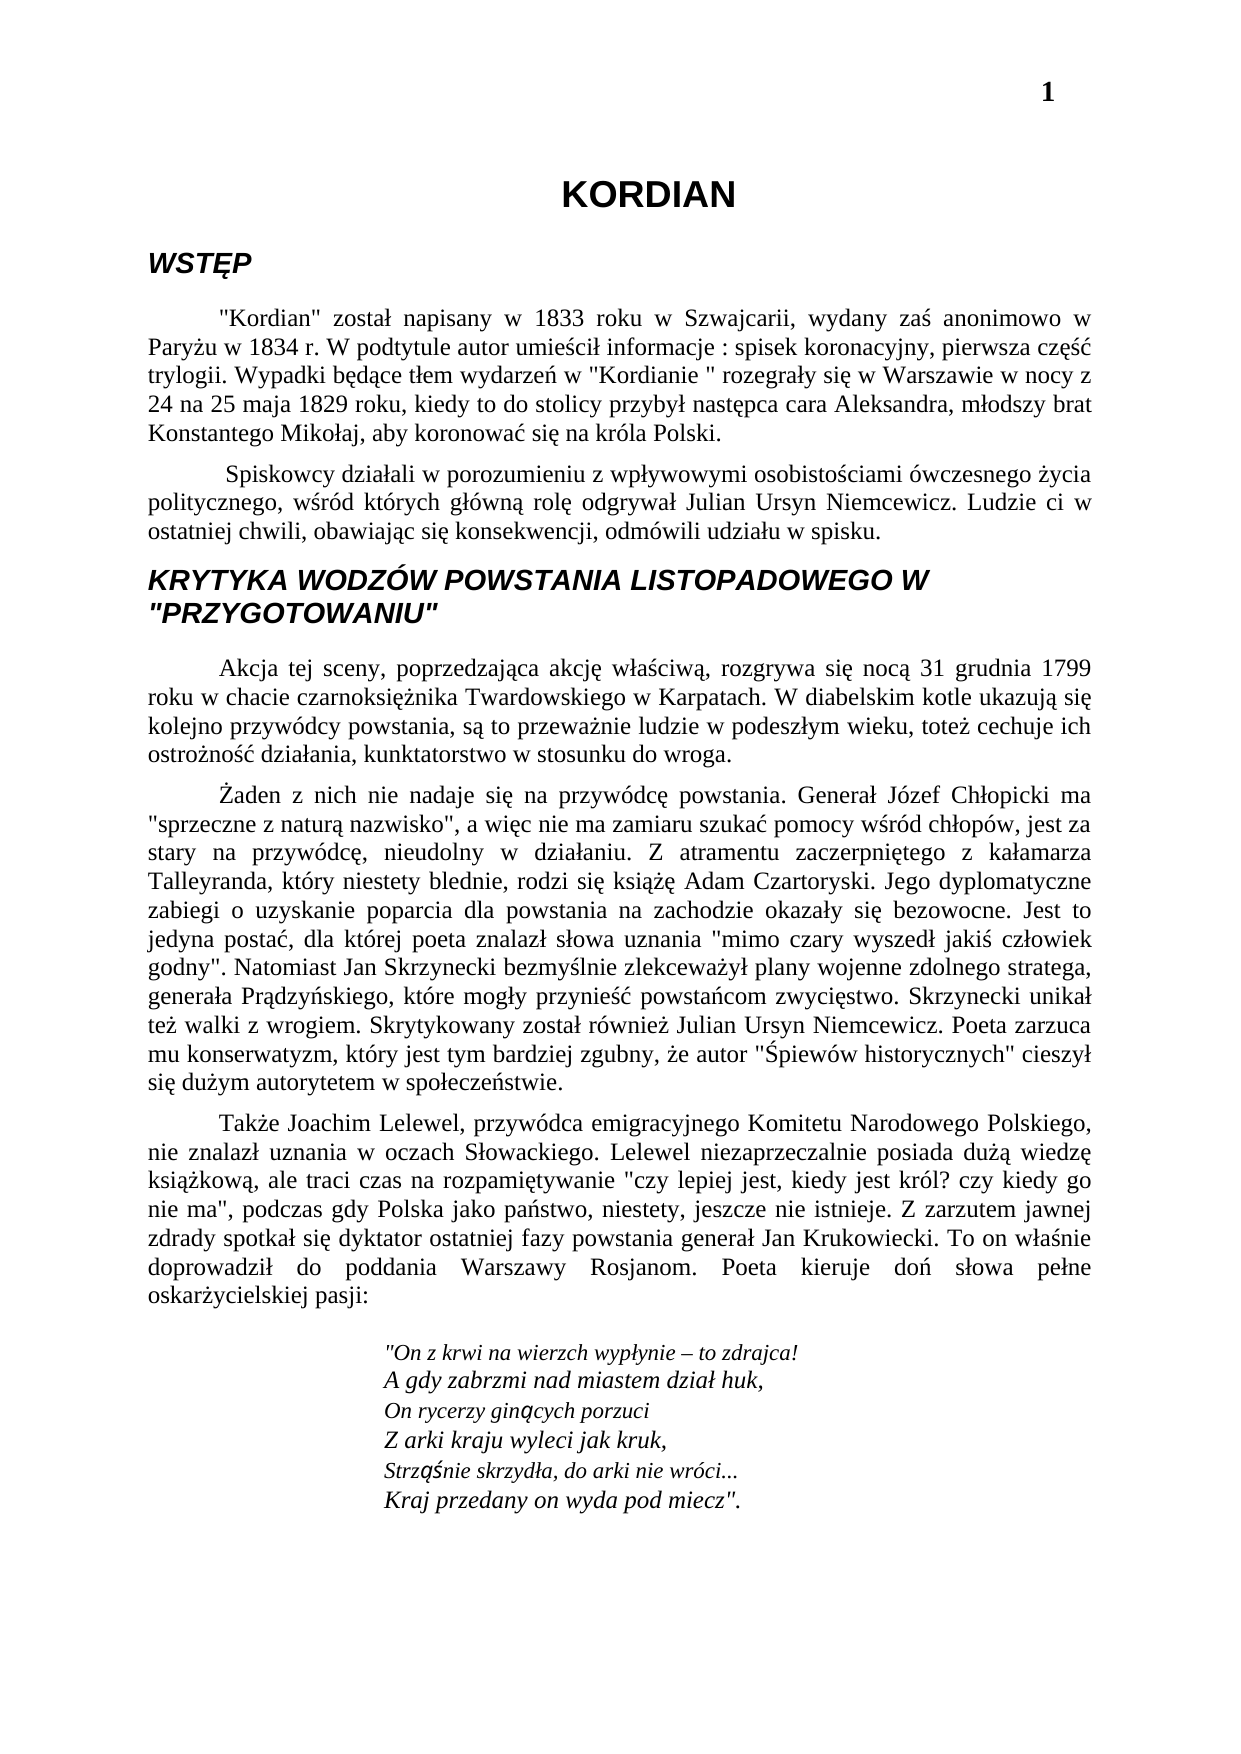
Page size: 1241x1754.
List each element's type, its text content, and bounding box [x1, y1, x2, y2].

text "Kordian" został napisany w 1833 roku w Szwajcarii, wydany zaś anonimowo w Paryżu w 1834 r. W podtytule autor umieścił informacje : spisek koronacyjny, pierwsza część trylogii. Wypadki będące tłem wydarzeń w "Kordianie " rozegrały się w Warszawie w nocy z 24 na 25 maja 1829 roku, kiedy to do stolicy przybył następca cara Aleksandra, młodszy brat Konstantego Mikołaj, aby koronować się na króla Polski. [148, 303, 1092, 447]
subtitle WSTĘP [148, 246, 1092, 279]
text A gdy zabrzmi nad miastem dział huk, [384, 1365, 1092, 1394]
text Strząśnie skrzydła, do arki nie wróci... [384, 1454, 1092, 1485]
text Żaden z nich nie nadaje się na przywódcę powstania. Generał Józef Chłopicki ma "sprzeczne z naturą nazwisko", a więc nie ma zamiaru szukać pomocy wśród chłopów, jest za stary na przywódcę, nieudolny w działaniu. Z atramentu zaczerpniętego z kałamarza Talleyranda, który niestety blednie, rodzi się książę Adam Czartoryski. Jego dyplomatyczne zabiegi o uzyskanie poparcia dla powstania na zachodzie okazały się bezowocne. Jest to jedyna postać, dla której poeta znalazł słowa uznania "mimo czary wyszedł jakiś człowiek godny". Natomiast Jan Skrzynecki bezmyślnie zlekceważył plany wojenne zdolnego stratega, generała Prądzyńskiego, które mogły przynieść powstańcom zwycięstwo. Skrzynecki unikał też walki z wrogiem. Skrytykowany został również Julian Ursyn Niemcewicz. Poeta zarzuca mu konserwatyzm, który jest tym bardziej zgubny, że autor "Śpiewów historycznych" cieszył się dużym autorytetem w społeczeństwie. [148, 780, 1092, 1096]
text Spiskowcy działali w porozumieniu z wpływowymi osobistościami ówczesnego życia politycznego, wśród których główną rolę odgrywał Julian Ursyn Niemcewicz. Ludzie ci w ostatniej chwili, obawiając się konsekwencji, odmówili udziału w spisku. [148, 459, 1092, 545]
subtitle KRYTYKA WODZÓW POWSTANIA LISTOPADOWEGO W "PRZYGOTOWANIU" [148, 563, 1092, 630]
text Kraj przedany on wyda pod miecz". [384, 1485, 1092, 1514]
text "On z krwi na wierzch wypłynie – to zdrajca! [384, 1339, 1092, 1365]
text Z arki kraju wyleci jak kruk, [384, 1425, 1092, 1454]
text Akcja tej sceny, poprzedzająca akcję właściwą, rozgrywa się nocą 31 grudnia 1799 roku w chacie czarnoksiężnika Twardowskiego w Karpatach. W diabelskim kotle ukazują się kolejno przywódcy powstania, są to przeważnie ludzie w podeszłym wieku, toteż cechuje ich ostrożność działania, kunktatorstwo w stosunku do wroga. [148, 653, 1092, 768]
text Także Joachim Lelewel, przywódca emigracyjnego Komitetu Narodowego Polskiego, nie znalazł uznania w oczach Słowackiego. Lelewel niezaprzeczalnie posiada dużą wiedzę książkową, ale traci czas na rozpamiętywanie "czy lepiej jest, kiedy jest król? czy kiedy go nie ma", podczas gdy Polska jako państwo, niestety, jeszcze nie istnieje. Z zarzutem jawnej zdrady spotkał się dyktator ostatniej fazy powstania generał Jan Krukowiecki. To on właśnie doprowadził do poddania Warszawy Rosjanom. Poeta kieruje doń słowa pełne oskarżycielskiej pasji: [148, 1108, 1092, 1309]
subtitle KORDIAN [561, 173, 1092, 216]
text On rycerzy ginących porzuci [384, 1394, 1092, 1425]
